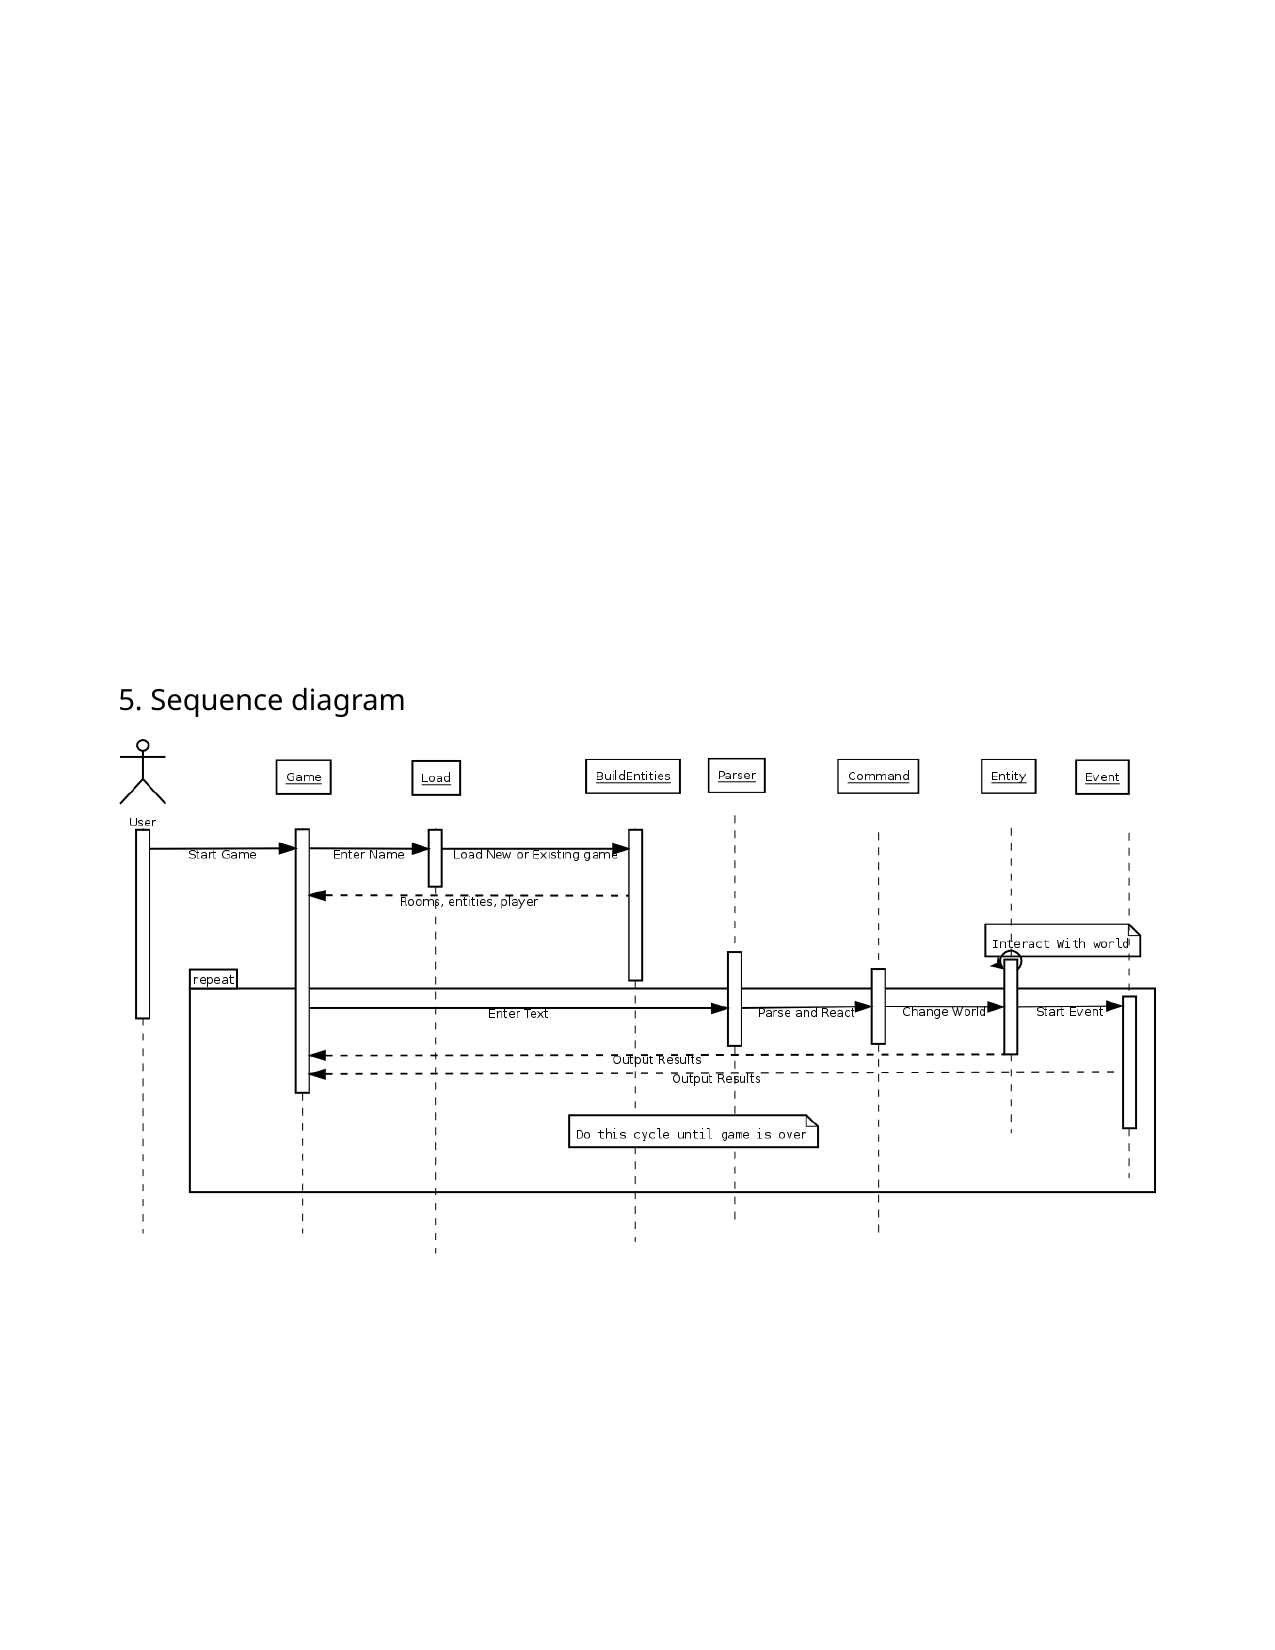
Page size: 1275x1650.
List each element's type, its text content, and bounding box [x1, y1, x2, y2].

text 5. Sequence diagram [118, 680, 1157, 719]
picture [118, 727, 1157, 1254]
